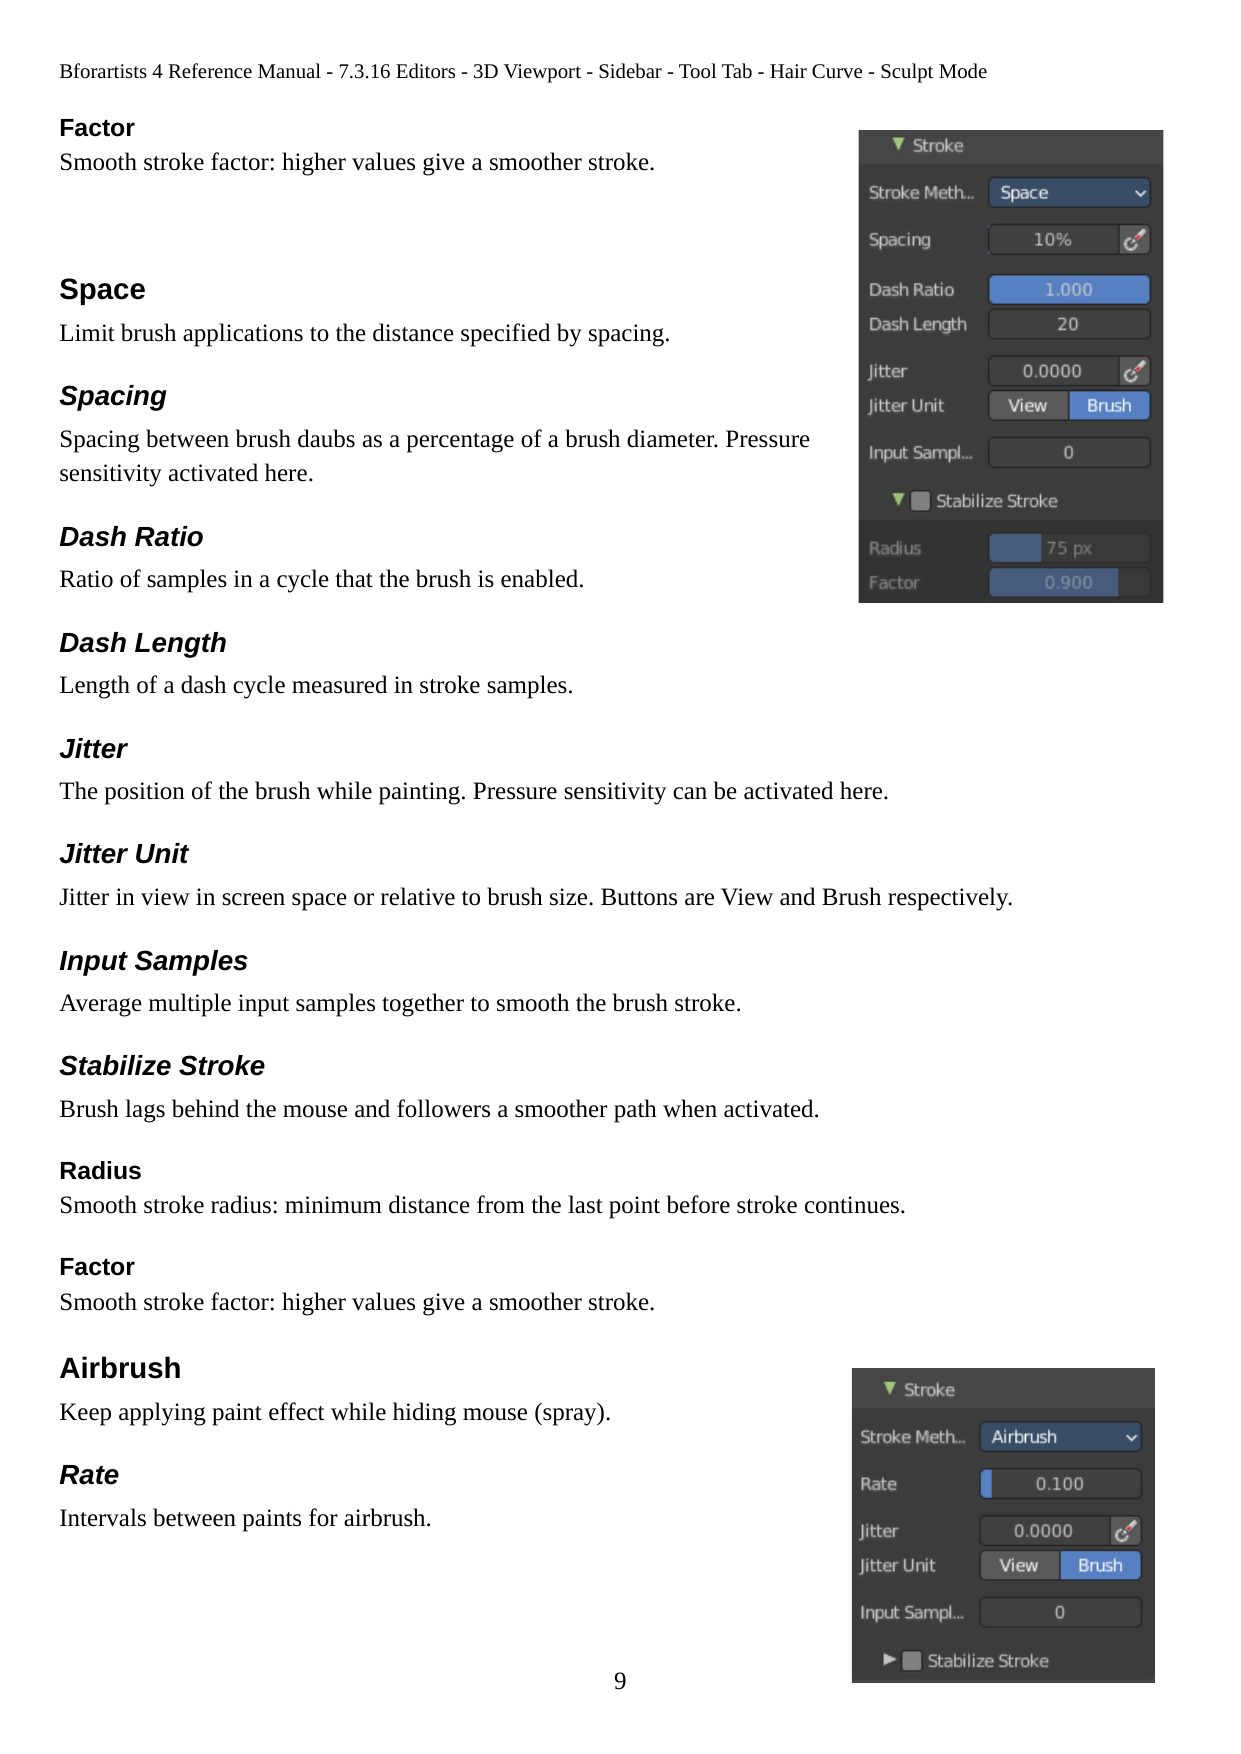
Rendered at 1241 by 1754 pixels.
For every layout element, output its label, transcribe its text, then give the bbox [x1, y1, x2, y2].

subtitle Factor [59, 1252, 1181, 1281]
text The position of the brush while painting. Pressure sensitivity can be activated here. [59, 776, 1181, 805]
subtitle Jitter [59, 732, 1181, 764]
text Spacing between brush daubs as a percentage of a brush diameter. Pressure sensitivity activated here. [59, 424, 858, 487]
subtitle Jitter Unit [59, 838, 1181, 870]
text Intervals between paints for airbrush. [59, 1503, 851, 1531]
text Limit brush applications to the distance specified by spacing. [59, 318, 858, 347]
subtitle Input Samples [59, 944, 1181, 976]
subtitle [1164, 272, 1181, 306]
picture [851, 1368, 1155, 1683]
subtitle Spacing [59, 380, 858, 412]
picture [858, 130, 1164, 603]
subtitle Radius [59, 1156, 1181, 1184]
subtitle [1164, 380, 1181, 412]
text Ratio of samples in a cycle that the brush is enabled. [59, 564, 858, 593]
subtitle [1164, 520, 1181, 552]
text Brush lags behind the mouse and followers a smoother path when activated. [59, 1094, 1181, 1123]
subtitle Rate [59, 1458, 851, 1490]
subtitle Dash Length [59, 626, 1181, 658]
text Keep applying paint effect while hiding mouse (spray). [59, 1397, 851, 1426]
subtitle Factor [59, 113, 1181, 141]
text Smooth stroke factor: higher values give a smoother stroke. [59, 147, 858, 176]
text Jitter in view in screen space or relative to brush size. Buttons are View and Brush respectively. [59, 882, 1181, 911]
subtitle Dash Ratio [59, 520, 858, 552]
subtitle Airbrush [59, 1351, 1181, 1384]
subtitle [1155, 1458, 1181, 1490]
subtitle Space [59, 272, 858, 306]
subtitle Stabilize Stroke [59, 1050, 1181, 1082]
text Smooth stroke radius: minimum distance from the last point before stroke continues. [59, 1191, 1181, 1219]
text Length of a dash cycle measured in stroke samples. [59, 670, 1181, 699]
text Smooth stroke factor: higher values give a smoother stroke. [59, 1287, 1181, 1316]
text Average multiple input samples together to smooth the brush stroke. [59, 988, 1181, 1017]
